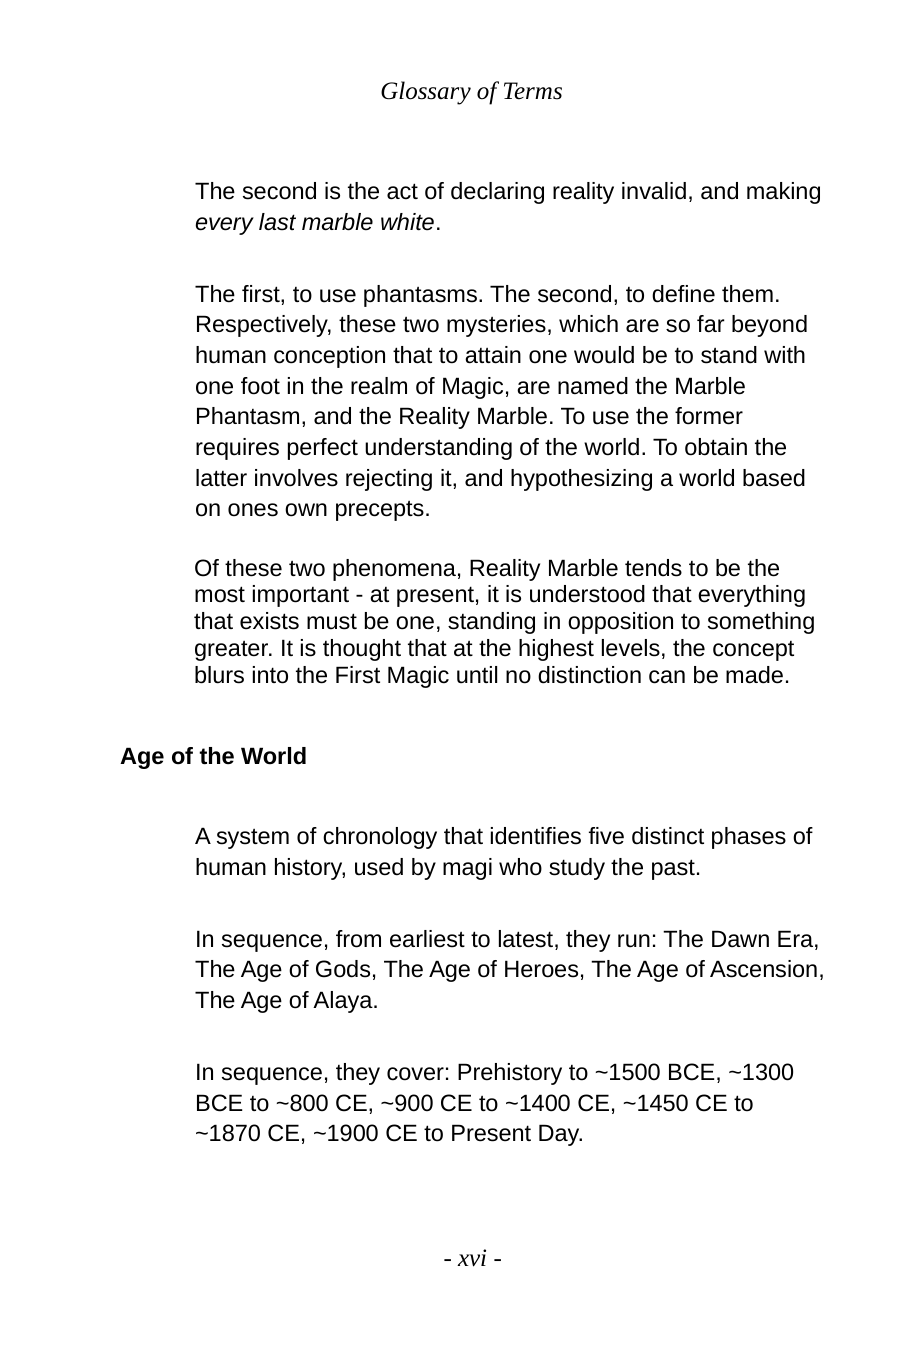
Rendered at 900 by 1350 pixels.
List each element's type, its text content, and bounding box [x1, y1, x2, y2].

text A system of chronology that identifies five distinct phases of human history, used by magi who study the past. [195, 823, 825, 880]
text In sequence, from earliest to latest, they run: The Dawn Era, The Age of Gods, The Age of Heroes, The Age of Ascension, The Age of Alaya. [195, 925, 825, 1013]
text Age of the World [120, 742, 825, 769]
text Of these two phenomena, Reality Marble tends to be the most important - at present, it is understood that everything that exists must be one, standing in opposition to something greater. It is thought that at the highest levels, the concept blurs into the First Magic until no distinction can be made. [194, 525, 825, 688]
text In sequence, they cover: Prehistory to ~1500 BCE, ~1300 BCE to ~800 CE, ~900 CE to ~1400 CE, ~1450 CE to ~1870 CE, ~1900 CE to Present Day. [195, 1058, 825, 1146]
text The first, to use phantasms. The second, to define them. Respectively, these two mysteries, which are so far beyond human conception that to attain one would be to stand with one foot in the realm of Magic, are named the Marble Phantasm, and the Reality Marble. To use the former requires perfect understanding of the world. To obtain the latter involves rejecting it, and hypothesizing a world based on ones own precepts. [195, 280, 825, 521]
text The second is the act of declaring reality invalid, and making every last marble white. [195, 178, 825, 235]
